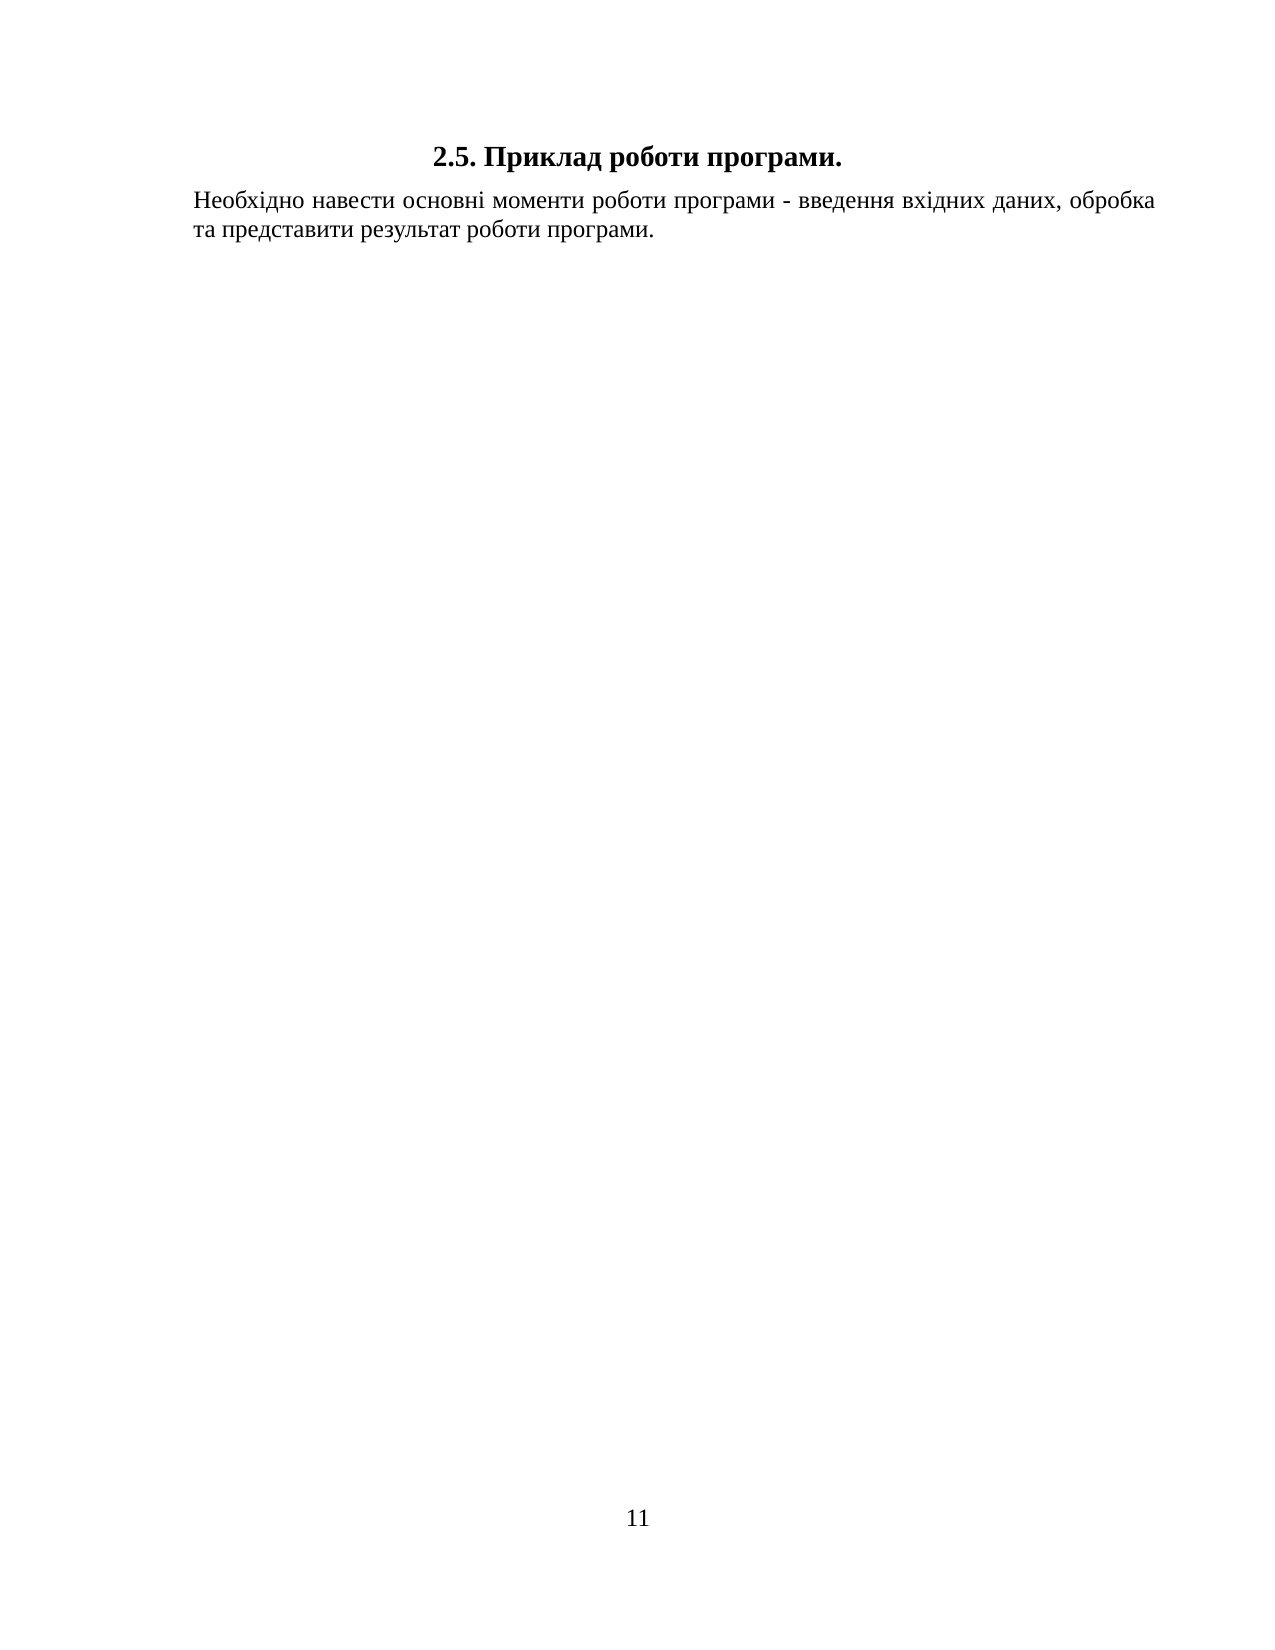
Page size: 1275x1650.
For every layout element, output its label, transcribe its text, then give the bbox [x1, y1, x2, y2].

list Необхідно навести основні моменти роботи програми - введення вхідних даних, обробка та представити результат роботи програми. [156, 185, 1157, 242]
subtitle Приклад роботи програми. [118, 139, 1157, 172]
